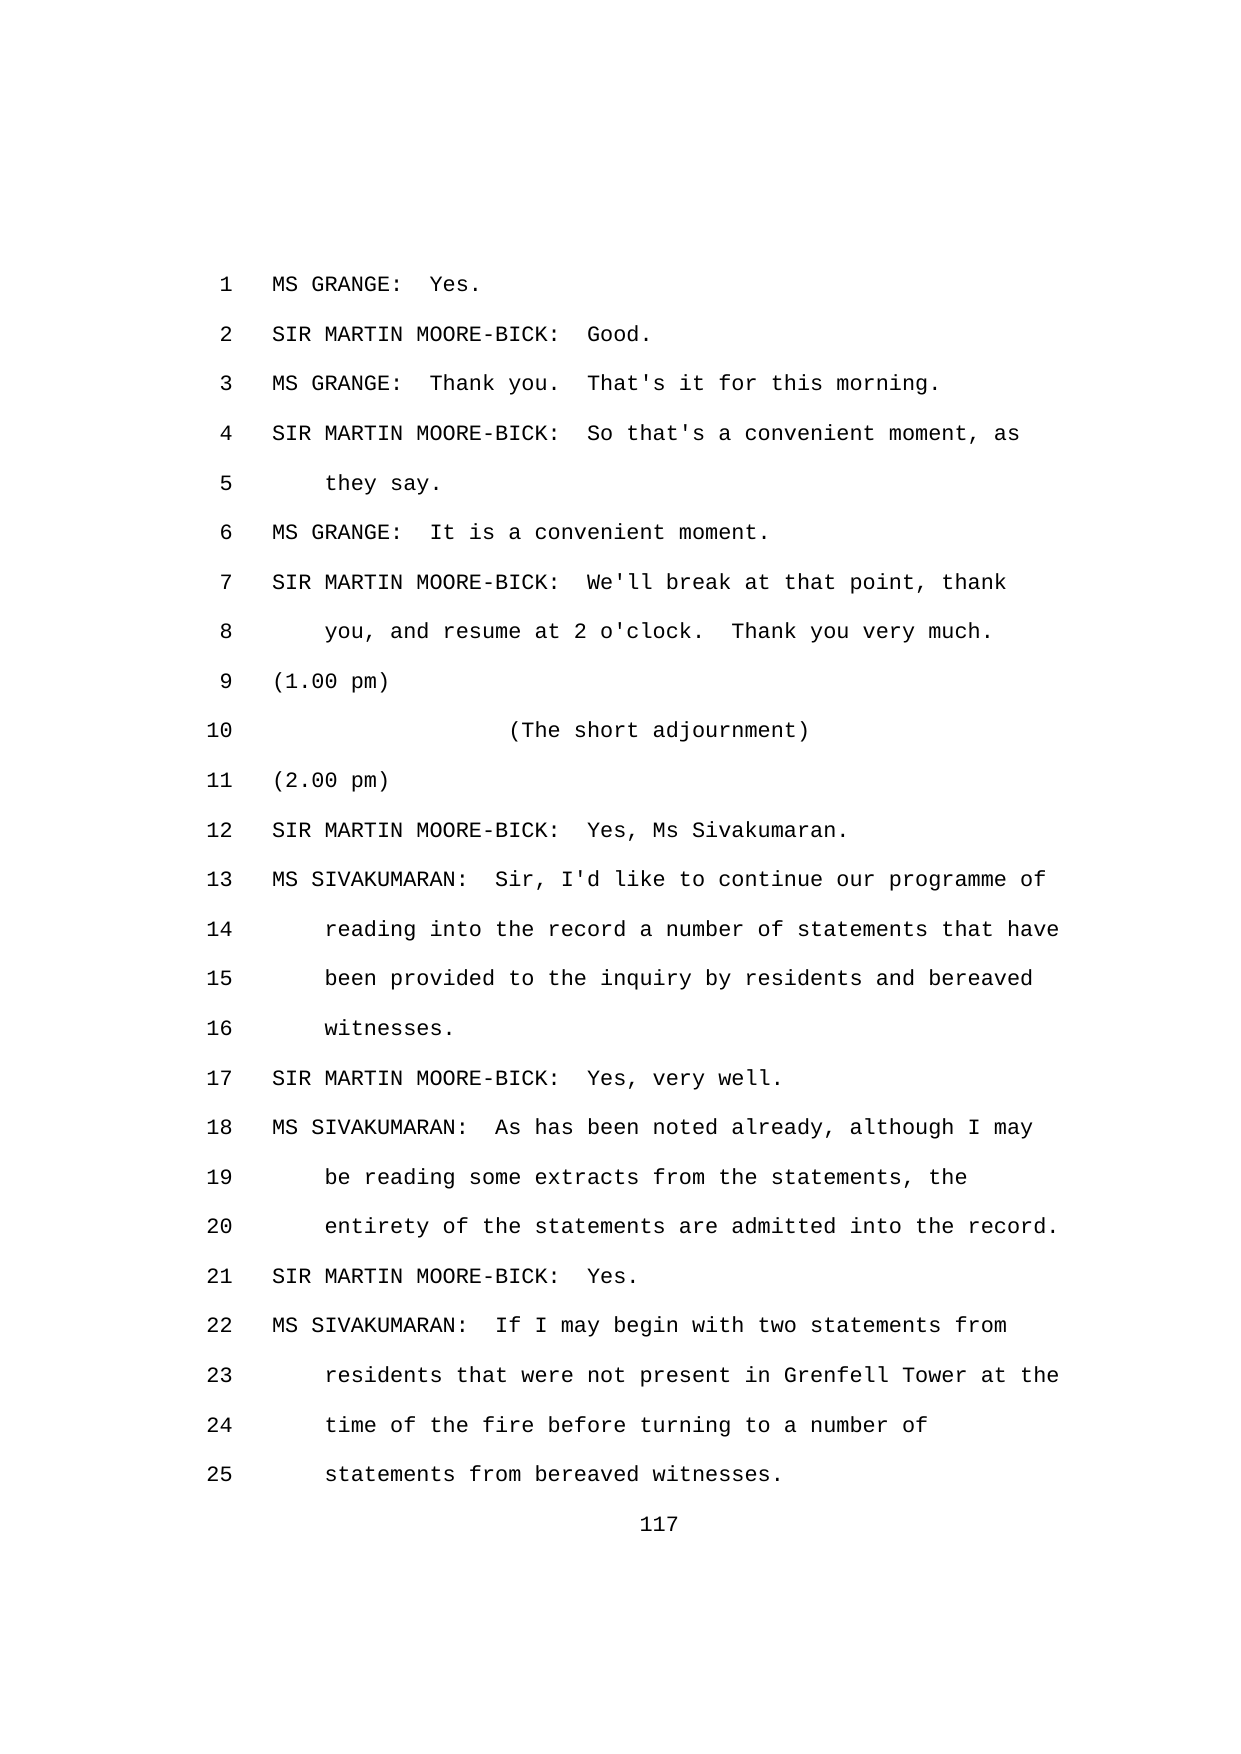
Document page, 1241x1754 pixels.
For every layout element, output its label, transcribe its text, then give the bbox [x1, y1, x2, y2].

text 9 (1.00 pm) [75, 670, 1165, 695]
text 12 SIR MARTIN MOORE-BICK: Yes, Ms Sivakumaran. [75, 819, 1165, 843]
text 20 entirety of the statements are admitted into the record. [75, 1215, 1165, 1240]
text 5 they say. [75, 472, 1165, 496]
text 22 MS SIVAKUMARAN: If I may begin with two statements from [75, 1314, 1165, 1339]
text 2 SIR MARTIN MOORE-BICK: Good. [75, 323, 1165, 348]
text 24 time of the fire before turning to a number of [75, 1414, 1165, 1438]
text 7 SIR MARTIN MOORE-BICK: We'll break at that point, thank [75, 571, 1165, 596]
text 3 MS GRANGE: Thank you. That's it for this morning. [75, 372, 1165, 397]
text 14 reading into the record a number of statements that have [75, 918, 1165, 943]
text 13 MS SIVAKUMARAN: Sir, I'd like to continue our programme of [75, 868, 1165, 893]
text 8 you, and resume at 2 o'clock. Thank you very much. [75, 620, 1165, 645]
text 16 witnesses. [75, 1017, 1165, 1042]
text 15 been provided to the inquiry by residents and bereaved [75, 967, 1165, 992]
text 17 SIR MARTIN MOORE-BICK: Yes, very well. [75, 1067, 1165, 1091]
text 117 [75, 1513, 1165, 1538]
text 10 (The short adjournment) [75, 719, 1165, 744]
text 19 be reading some extracts from the statements, the [75, 1166, 1165, 1191]
text 25 statements from bereaved witnesses. [75, 1463, 1165, 1488]
text 21 SIR MARTIN MOORE-BICK: Yes. [75, 1265, 1165, 1290]
text 1 MS GRANGE: Yes. [75, 273, 1165, 298]
text 4 SIR MARTIN MOORE-BICK: So that's a convenient moment, as [75, 422, 1165, 447]
text 18 MS SIVAKUMARAN: As has been noted already, although I may [75, 1116, 1165, 1141]
text 6 MS GRANGE: It is a convenient moment. [75, 521, 1165, 546]
text 23 residents that were not present in Grenfell Tower at the [75, 1364, 1165, 1389]
text 11 (2.00 pm) [75, 769, 1165, 794]
